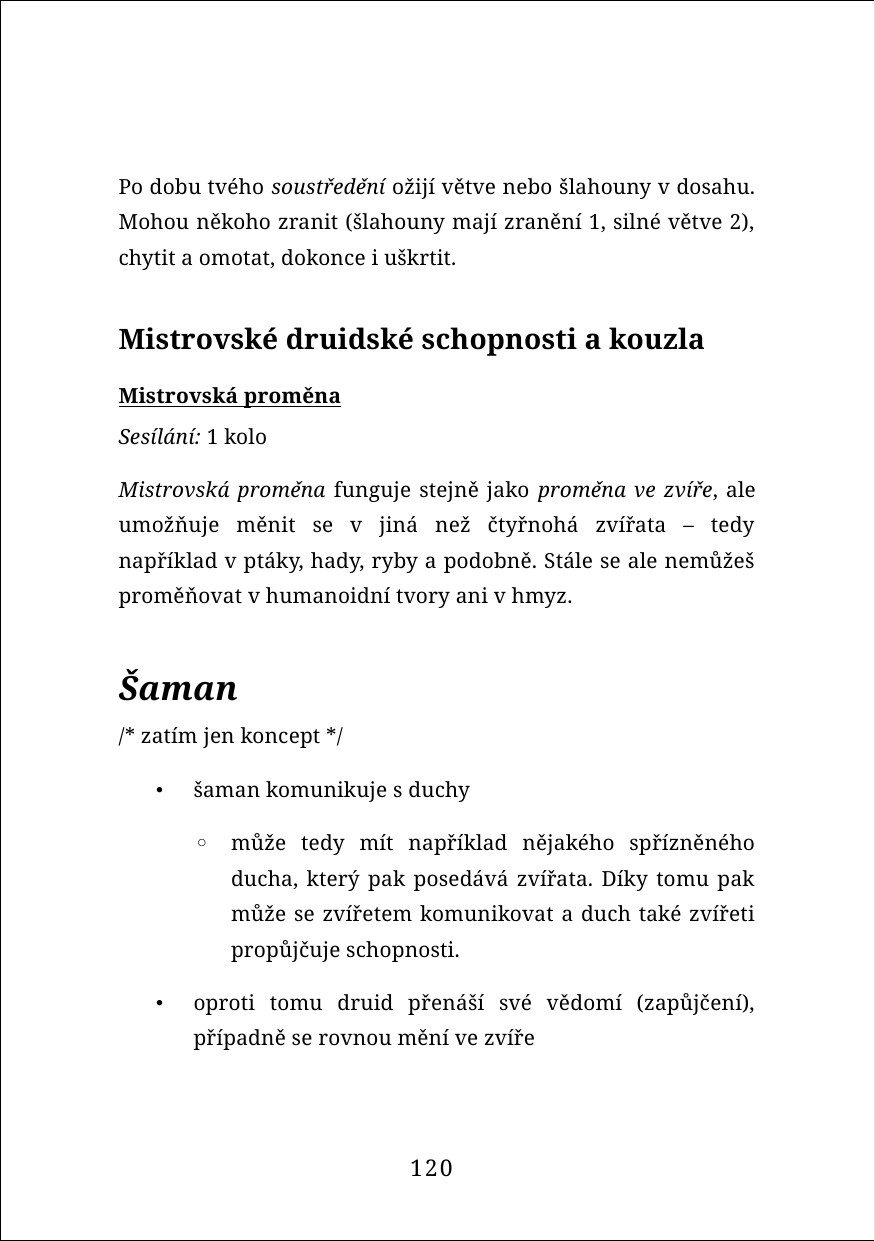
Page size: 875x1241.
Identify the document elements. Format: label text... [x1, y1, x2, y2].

subtitle Mistrovské druidské schopnosti a kouzla [118, 320, 756, 358]
text /* zatím jen koncept */ [118, 722, 756, 750]
subtitle Šaman [118, 664, 756, 710]
list šaman komunikuje s duchy [156, 775, 756, 803]
text Sesílání: 1 kolo [118, 422, 756, 450]
list oproti tomu druid přenáší své vědomí (zapůjčení), případně se rovnou mění ve zvíře [156, 988, 756, 1052]
list může tedy mít například nějakého spřízněného ducha, který pak posedává zvířata. Díky tomu pak může se zvířetem komunikovat a duch také zvířeti propůjčuje schopnosti. [193, 828, 756, 963]
text Po dobu tvého soustředění ožijí větve nebo šlahouny v dosahu. Mohou někoho zranit (šlahouny mají zranění 1, silné větve 2), chytit a omotat, dokonce i uškrtit. [118, 172, 756, 271]
text Mistrovská proměna funguje stejně jako proměna ve zvíře, ale umožňuje měnit se v jiná než čtyřnohá zvířata – tedy například v ptáky, hady, ryby a podobně. Stále se ale nemůžeš proměňovat v humanoidní tvory ani v hmyz. [118, 475, 756, 610]
subtitle Mistrovská proměna [118, 382, 756, 410]
